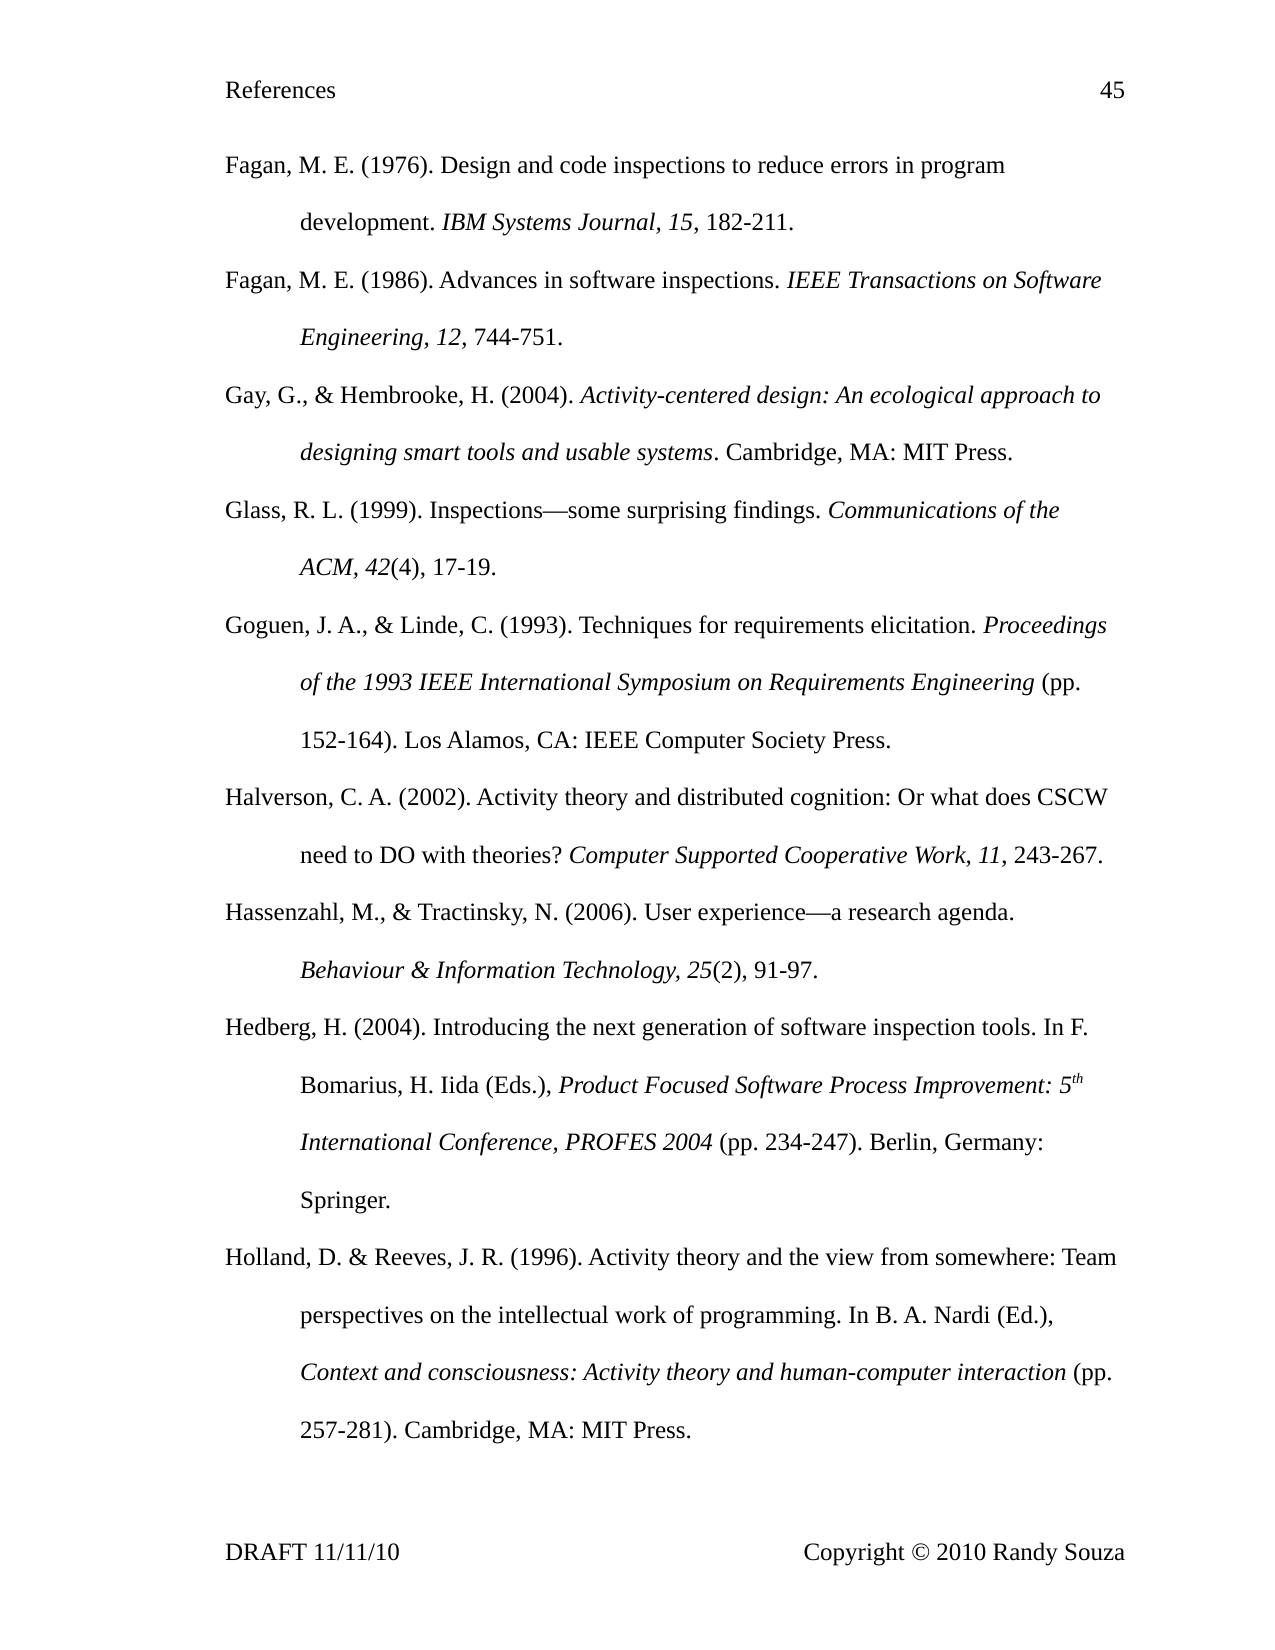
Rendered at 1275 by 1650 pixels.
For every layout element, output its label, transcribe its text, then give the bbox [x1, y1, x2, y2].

text Hassenzahl, M., & Tractinsky, N. (2006). User experience—a research agenda. Behaviour & Information Technology, 25(2), 91-97. [225, 897, 1125, 984]
text Halverson, C. A. (2002). Activity theory and distributed cognition: Or what does CSCW need to DO with theories? Computer Supported Cooperative Work, 11, 243-267. [225, 782, 1125, 869]
text Gay, G., & Hembrooke, H. (2004). Activity-centered design: An ecological approach to designing smart tools and usable systems. Cambridge, MA: MIT Press. [225, 380, 1125, 466]
text Hedberg, H. (2004). Introducing the next generation of software inspection tools. In F. Bomarius, H. Iida (Eds.), Product Focused Software Process Improvement: 5th International Conference, PROFES 2004 (pp. 234-247). Berlin, Germany: Springer. [225, 1012, 1125, 1214]
text Holland, D. & Reeves, J. R. (1996). Activity theory and the view from somewhere: Team perspectives on the intellectual work of programming. In B. A. Nardi (Ed.), Context and consciousness: Activity theory and human-computer interaction (pp. 257-281). Cambridge, MA: MIT Press. [225, 1242, 1125, 1444]
text Glass, R. L. (1999). Inspections—some surprising findings. Communications of the ACM, 42(4), 17-19. [225, 495, 1125, 581]
text Goguen, J. A., & Linde, C. (1993). Techniques for requirements elicitation. Proceedings of the 1993 IEEE International Symposium on Requirements Engineering (pp. 152-164). Los Alamos, CA: IEEE Computer Society Press. [225, 610, 1125, 754]
text Fagan, M. E. (1986). Advances in software inspections. IEEE Transactions on Software Engineering, 12, 744-751. [225, 265, 1125, 351]
text Fagan, M. E. (1976). Design and code inspections to reduce errors in program development. IBM Systems Journal, 15, 182-211. [225, 150, 1125, 236]
